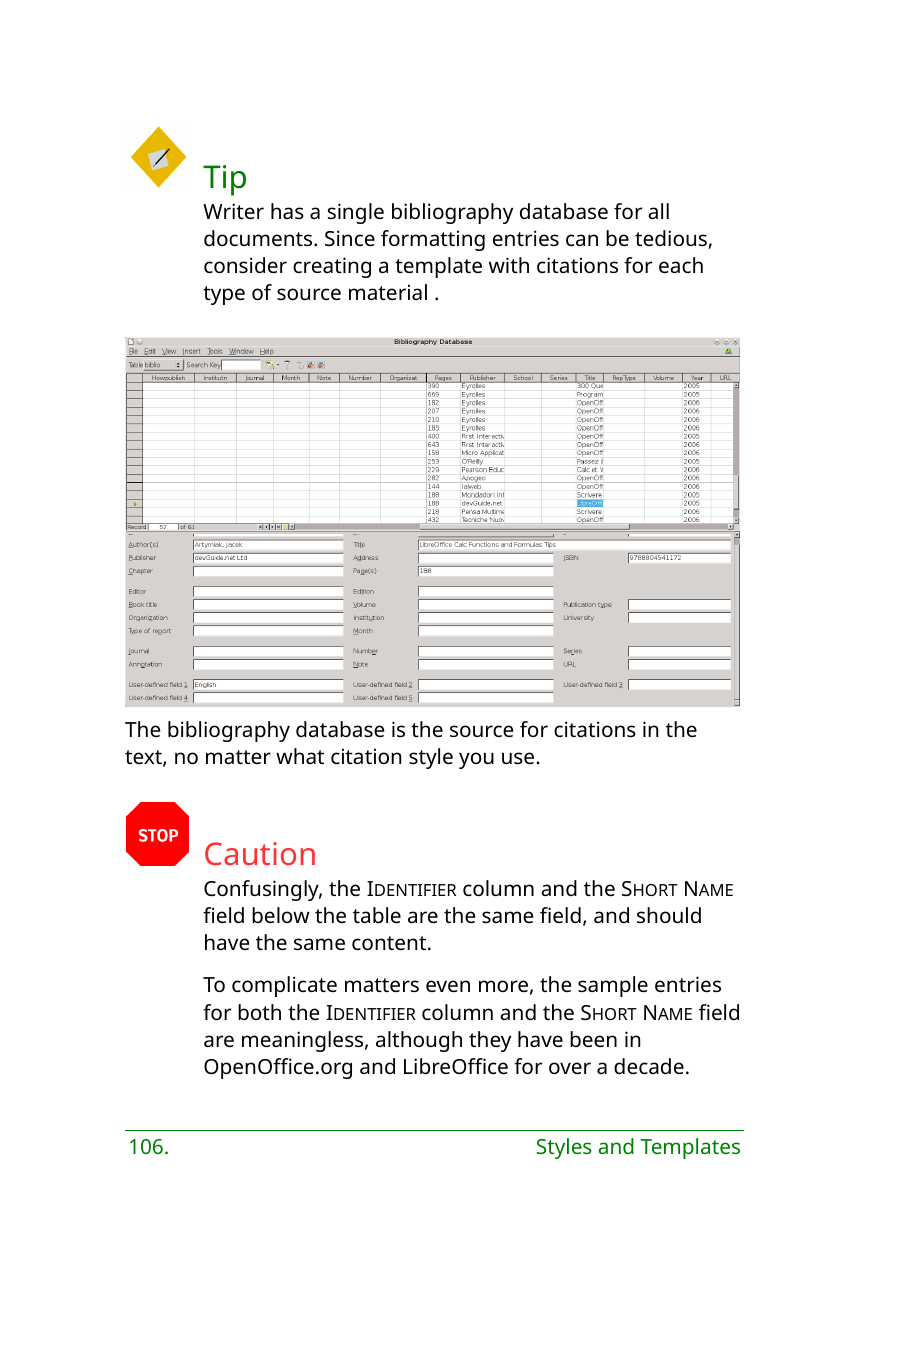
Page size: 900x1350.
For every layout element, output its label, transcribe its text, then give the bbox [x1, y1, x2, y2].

text To complicate matters even more, the sample entries for both the Identifier column and the Short Name field are meaningless, although they have been in OpenOffice.org and LibreOffice for over a decade. [203, 971, 744, 1079]
list Caution [125, 802, 744, 874]
list Tip [125, 125, 744, 198]
table_header [125, 337, 744, 708]
picture [126, 125, 189, 189]
text Confusingly, the Identifier column and the Short Name field below the table are the same field, and should have the same content. [203, 874, 744, 956]
picture [125, 337, 740, 707]
text Writer has a single bibliography database for all documents. Since formatting entries can be tedious, consider creating a template with citations for each type of source material . [203, 198, 744, 306]
table_cell The bibliography database is the source for citations in the text, no matter what citation style you use. [125, 708, 744, 770]
picture [126, 802, 189, 866]
